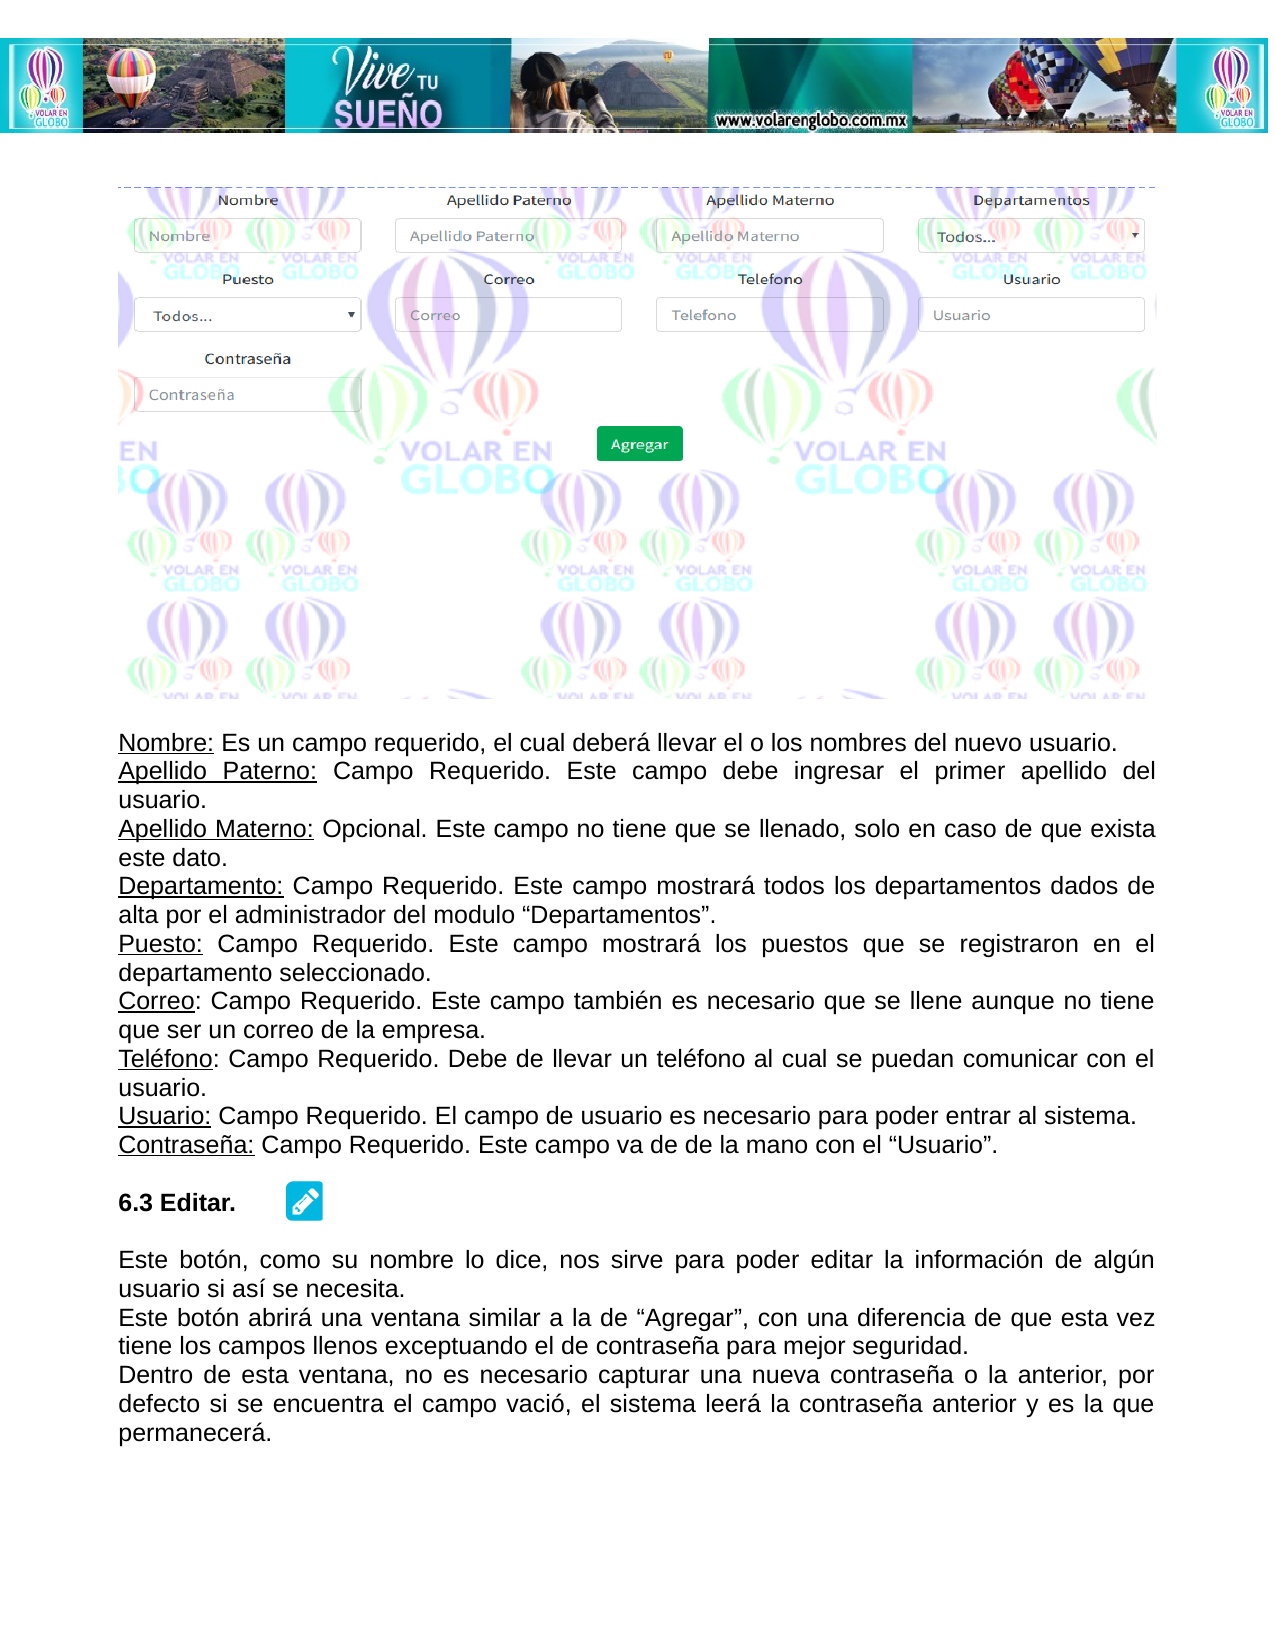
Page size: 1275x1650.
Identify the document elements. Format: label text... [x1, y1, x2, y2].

text Usuario: Campo Requerido. El campo de usuario es necesario para poder entrar al sistema. [118, 1101, 1157, 1130]
text Nombre: Es un campo requerido, el cual deberá llevar el o los nombres del nuevo usuario. [118, 728, 1157, 756]
text Teléfono: Campo Requerido. Debe de llevar un teléfono al cual se puedan comunicar con el usuario. [118, 1044, 1157, 1101]
text Este botón, como su nombre lo dice, nos sirve para poder editar la información de algún usuario si así se necesita. [118, 1245, 1157, 1303]
text Apellido Paterno: Campo Requerido. Este campo debe ingresar el primer apellido del usuario. [118, 756, 1157, 814]
text Departamento: Campo Requerido. Este campo mostrará todos los departamentos dados de alta por el administrador del modulo “Departamentos”. [118, 871, 1157, 929]
text Correo: Campo Requerido. Este campo también es necesario que se llene aunque no tiene que ser un correo de la empresa. [118, 986, 1157, 1044]
text Contraseña: Campo Requerido. Este campo va de de la mano con el “Usuario”. [118, 1130, 1157, 1159]
text Este botón abrirá una ventana similar a la de “Agregar”, con una diferencia de que esta vez tiene los campos llenos exceptuando el de contraseña para mejor seguridad. [118, 1303, 1157, 1360]
text Puesto: Campo Requerido. Este campo mostrará los puestos que se registraron en el departamento seleccionado. [118, 929, 1157, 986]
text Apellido Materno: Opcional. Este campo no tiene que se llenado, solo en caso de que exista este dato. [118, 814, 1157, 871]
picture [118, 187, 1157, 699]
picture [0, 38, 1268, 133]
picture [293, 1195, 312, 1214]
text 6.3 Editar. [118, 1188, 285, 1216]
picture [309, 1189, 318, 1198]
text Dentro de esta ventana, no es necesario capturar una nueva contraseña o la anterior, por defecto si se encuentra el campo vació, el sistema leerá la contraseña anterior y es la que permanecerá. [118, 1360, 1157, 1446]
text [323, 1188, 1157, 1216]
